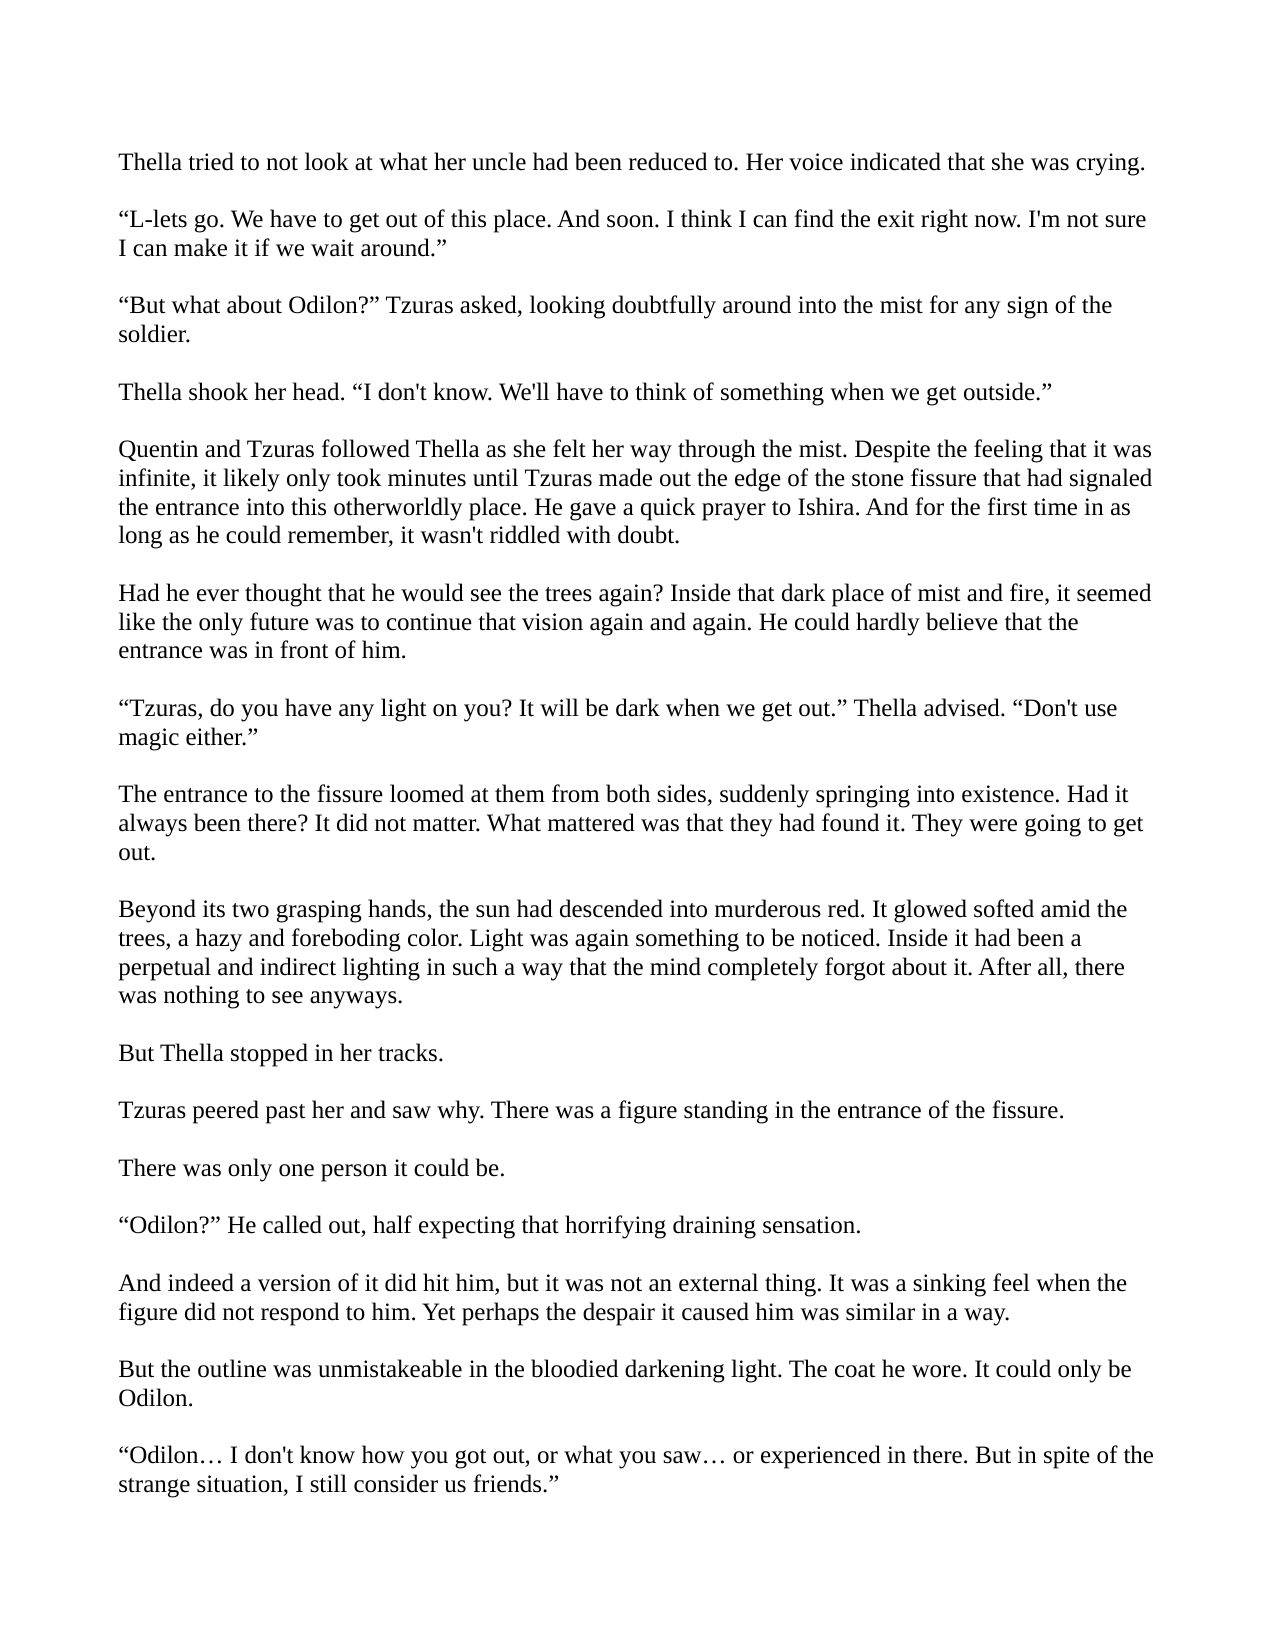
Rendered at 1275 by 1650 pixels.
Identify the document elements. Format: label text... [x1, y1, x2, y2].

text The entrance to the fissure loomed at them from both sides, suddenly springing into existence. Had it always been there? It did not matter. What mattered was that they had found it. They were going to get out. [118, 779, 1157, 866]
text “But what about Odilon?” Tzuras asked, looking doubtfully around into the mist for any sign of the soldier. [118, 291, 1157, 348]
text And indeed a version of it did hit him, but it was not an external thing. It was a sinking feel when the figure did not respond to him. Yet perhaps the despair it caused him was similar in a way. [118, 1268, 1157, 1326]
text There was only one person it could be. [118, 1153, 1157, 1182]
text Thella shook her head. “I don't know. We'll have to think of something when we get outside.” [118, 377, 1157, 406]
text “Odilon… I don't know how you got out, or what you saw… or experienced in there. But in spite of the strange situation, I still consider us friends.” [118, 1441, 1157, 1498]
text Had he ever thought that he would see the trees again? Inside that dark place of mist and fire, it seemed like the only future was to continue that vision again and again. He could hardly believe that the entrance was in front of him. [118, 578, 1157, 664]
text But Thella stopped in her tracks. [118, 1038, 1157, 1067]
text “Tzuras, do you have any light on you? It will be dark when we get out.” Thella advised. “Don't use magic either.” [118, 693, 1157, 751]
text “Odilon?” He called out, half expecting that horrifying draining sensation. [118, 1211, 1157, 1239]
text Quentin and Tzuras followed Thella as she felt her way through the mist. Despite the feeling that it was infinite, it likely only took minutes until Tzuras made out the edge of the stone fissure that had signaled the entrance into this otherworldly place. He gave a quick prayer to Ishira. And for the first time in as long as he could remember, it wasn't riddled with doubt. [118, 434, 1157, 549]
text “L-lets go. We have to get out of this place. And soon. I think I can find the exit right now. I'm not sure I can make it if we wait around.” [118, 204, 1157, 262]
text But the outline was unmistakeable in the bloodied darkening light. The coat he wore. It could only be Odilon. [118, 1354, 1157, 1412]
text Tzuras peered past her and saw why. There was a figure standing in the entrance of the fissure. [118, 1096, 1157, 1124]
text Thella tried to not look at what her uncle had been reduced to. Her voice indicated that she was crying. [118, 147, 1157, 176]
text Beyond its two grasping hands, the sun had descended into murderous red. It glowed softed amid the trees, a hazy and foreboding color. Light was again something to be noticed. Inside it had been a perpetual and indirect lighting in such a way that the mind completely forgot about it. After all, there was nothing to see anyways. [118, 894, 1157, 1009]
